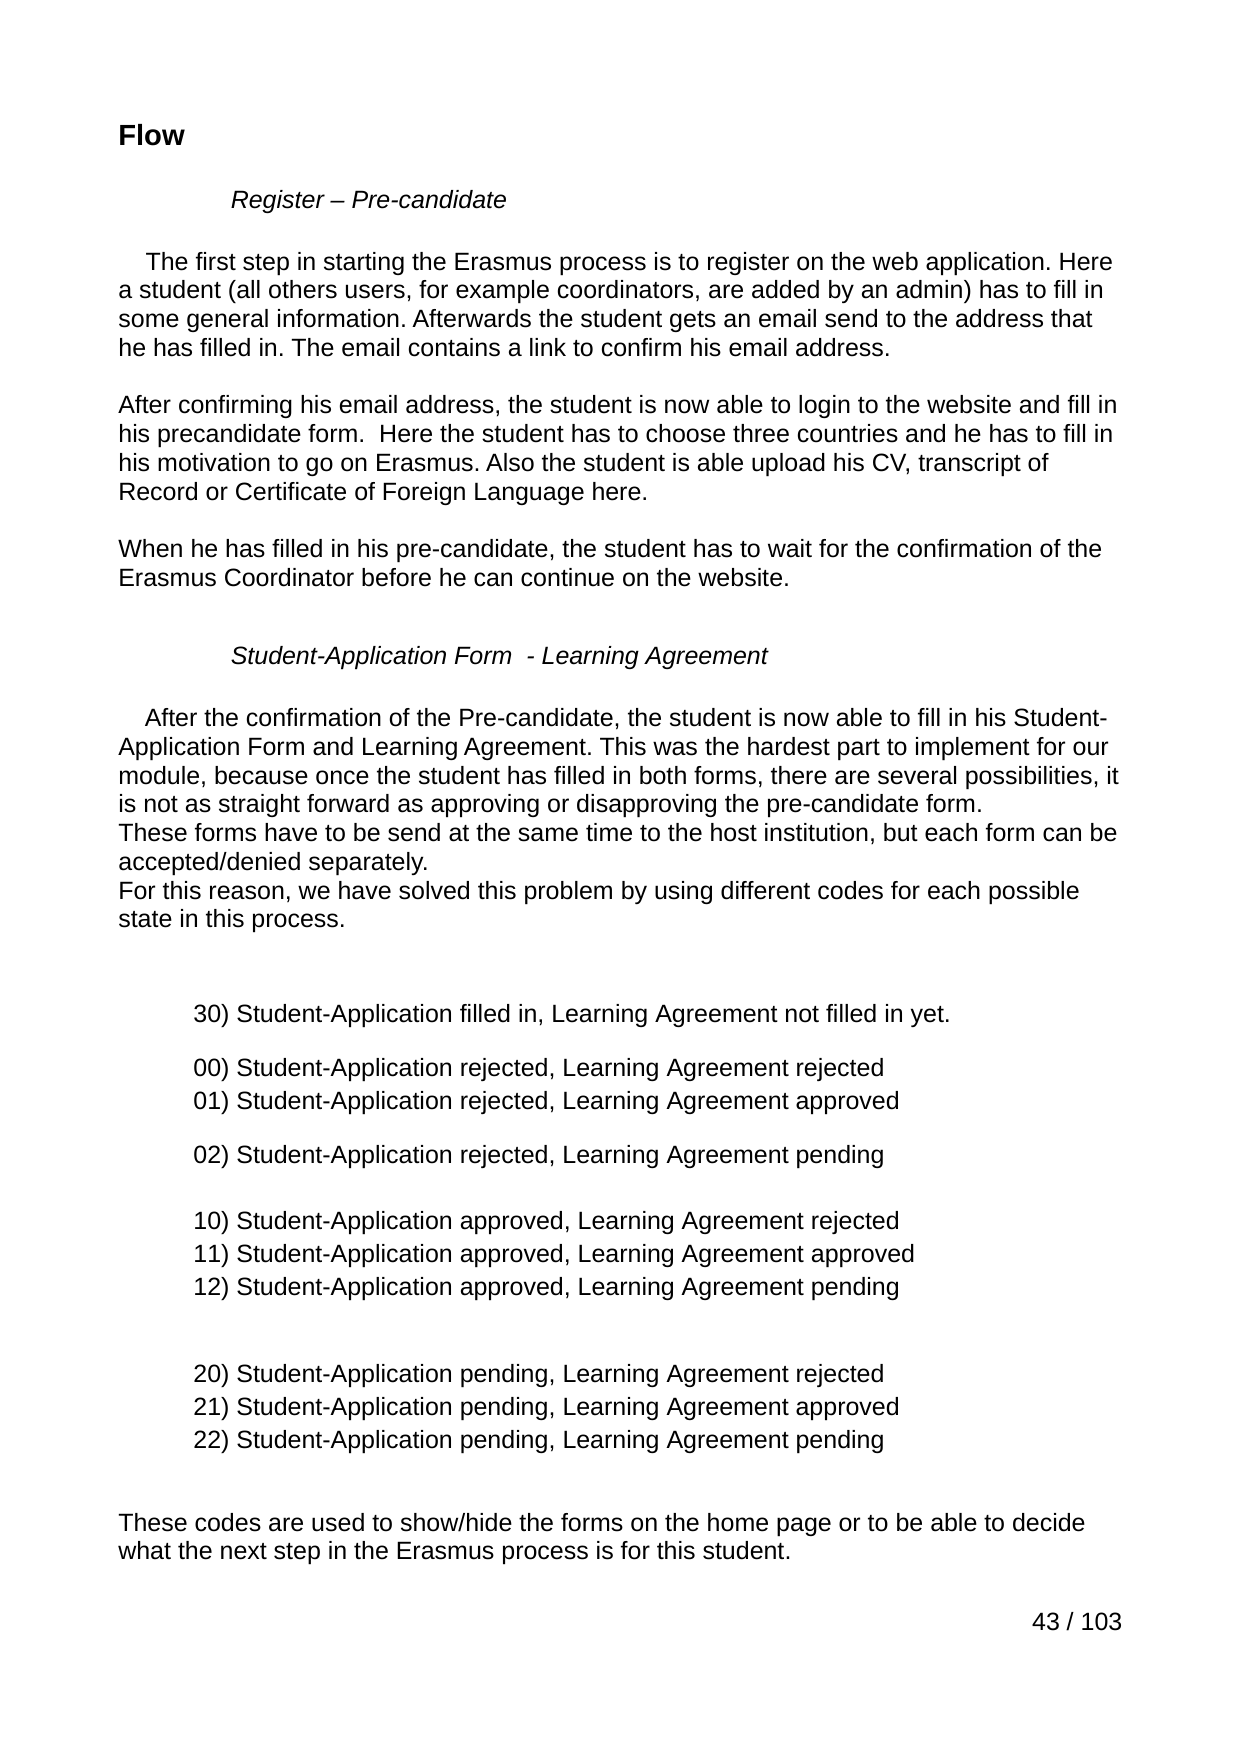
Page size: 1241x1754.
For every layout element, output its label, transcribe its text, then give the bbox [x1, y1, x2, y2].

list Register – Pre-candidate [156, 185, 1122, 214]
text The first step in starting the Erasmus process is to register on the web application. Here a student (all others users, for example coordinators, are added by an admin) has to fill in some general information. Afterwards the student gets an email send to the address that he has filled in. The email contains a link to confirm his email address. After confirming his email address, the student is now able to login to the website and fill in his precandidate form. Here the student has to choose three countries and he has to fill in his motivation to go on Erasmus. Also the student is able upload his CV, transcript of Record or Certificate of Foreign Language here. When he has filled in his pre-candidate, the student has to wait for the confirmation of the Erasmus Coordinator before he can continue on the website. [118, 218, 1122, 621]
text 20) Student-Application pending, Learning Agreement rejected 21) Student-Application pending, Learning Agreement approved 22) Student-Application pending, Learning Agreement pending [193, 1326, 1122, 1454]
text After the confirmation of the Pre-candidate, the student is now able to fill in his Student-Application Form and Learning Agreement. This was the hardest part to implement for our module, because once the student has filled in both forms, there are several possibilities, it is not as straight forward as approving or disapproving the pre-candidate form. These forms have to be send at the same time to the host institution, but each form can be accepted/denied separately. For this reason, we have solved this problem by using different codes for each possible state in this process. [118, 674, 1122, 933]
text These codes are used to show/hide the forms on the home page or to be able to decide what the next step in the Erasmus process is for this student. [118, 1479, 1122, 1565]
text 30) Student-Application filled in, Learning Agreement not filled in yet. [193, 933, 1122, 1028]
text 00) Student-Application rejected, Learning Agreement rejected 01) Student-Application rejected, Learning Agreement approved [193, 1053, 1122, 1115]
list Student-Application Form - Learning Agreement [156, 641, 1122, 670]
subtitle Flow [118, 118, 1122, 152]
text 02) Student-Application rejected, Learning Agreement pending 10) Student-Application approved, Learning Agreement rejected 11) Student-Application approved, Learning Agreement approved 12) Student-Application approved, Learning Agreement pending [193, 1140, 1122, 1301]
